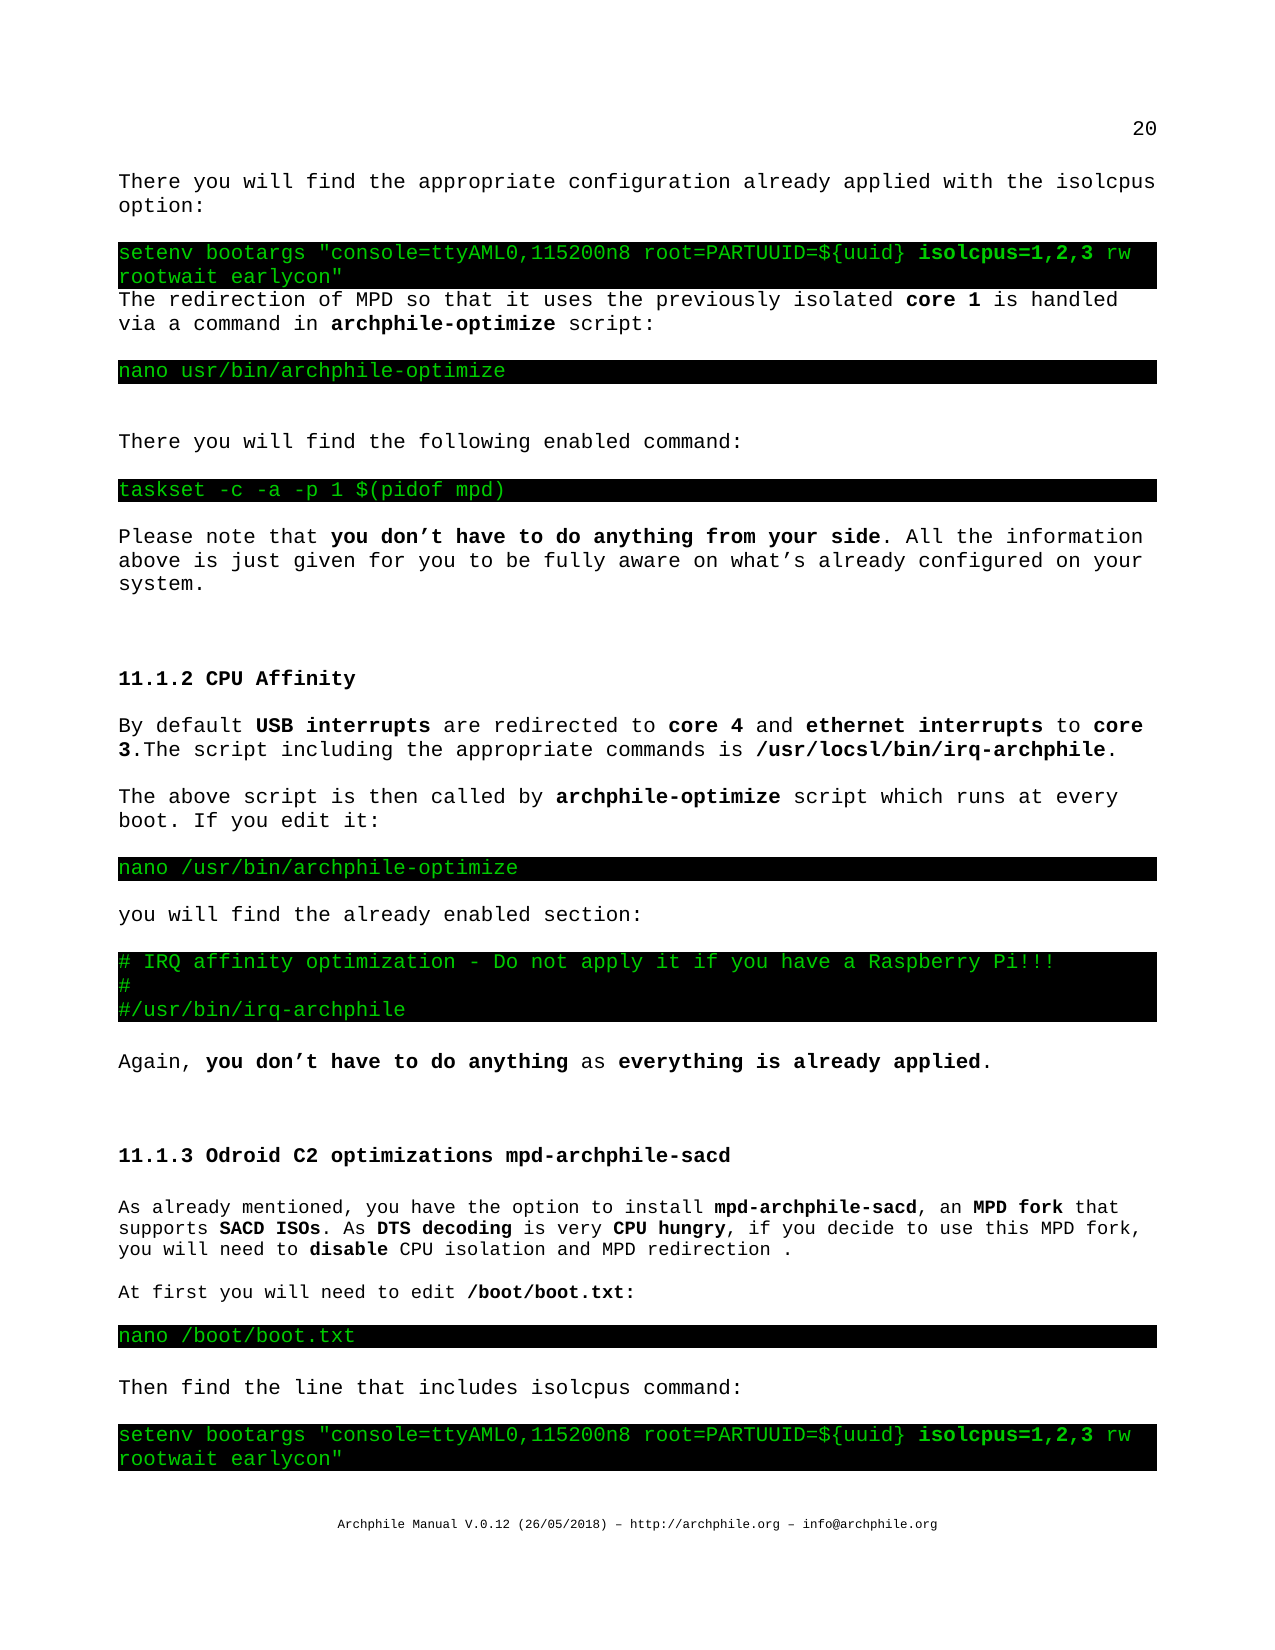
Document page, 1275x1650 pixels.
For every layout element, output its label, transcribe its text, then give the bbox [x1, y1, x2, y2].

text nano usr/bin/archphile-optimize [118, 360, 1157, 384]
text setenv bootargs "console=ttyAML0,115200n8 root=PARTUUID=${uuid} isolcpus=1,2,3 rw rootwait earlycon" [118, 1424, 1157, 1471]
text 11.1.3 Odroid C2 optimizations mpd-archphile-sacd [118, 1145, 1157, 1169]
text #/usr/bin/irq-archphile [118, 999, 1157, 1022]
text Please note that you don’t have to do anything from your side. All the information above is just given for you to be fully aware on what’s already configured on your system. [118, 526, 1157, 597]
text At first you will need to edit /boot/boot.txt: [118, 1282, 1157, 1304]
text taskset -c -a -p 1 $(pidof mpd) [118, 479, 1157, 502]
text Again, you don’t have to do anything as everything is already applied. [118, 1051, 1157, 1074]
text The above script is then called by archphile-optimize script which runs at every boot. If you edit it: [118, 786, 1157, 833]
text There you will find the following enabled command: [118, 431, 1157, 455]
text The redirection of MPD so that it uses the previously isolated core 1 is handled via a command in archphile-optimize script: [118, 289, 1157, 337]
text you will find the already enabled section: [118, 904, 1157, 928]
text Then find the line that includes isolcpus command: [118, 1377, 1157, 1401]
text There you will find the appropriate configuration already applied with the isolcpus option: [118, 171, 1157, 218]
text # IRQ affinity optimization - Do not apply it if you have a Raspberry Pi!!! [118, 952, 1157, 975]
text setenv bootargs "console=ttyAML0,115200n8 root=PARTUUID=${uuid} isolcpus=1,2,3 rw rootwait earlycon" [118, 242, 1157, 289]
text By default USB interrupts are redirected to core 4 and ethernet interrupts to core 3.The script including the appropriate commands is /usr/locsl/bin/irq-archphile. [118, 715, 1157, 762]
text As already mentioned, you have the option to install mpd-archphile-sacd, an MPD fork that supports SACD ISOs. As DTS decoding is very CPU hungry, if you decide to use this MPD fork, you will need to disable CPU isolation and MPD redirection . [118, 1197, 1157, 1261]
text # [118, 975, 1157, 999]
text nano /usr/bin/archphile-optimize [118, 857, 1157, 881]
text nano /boot/boot.txt [118, 1325, 1157, 1348]
text 11.1.2 CPU Affinity [118, 668, 1157, 691]
